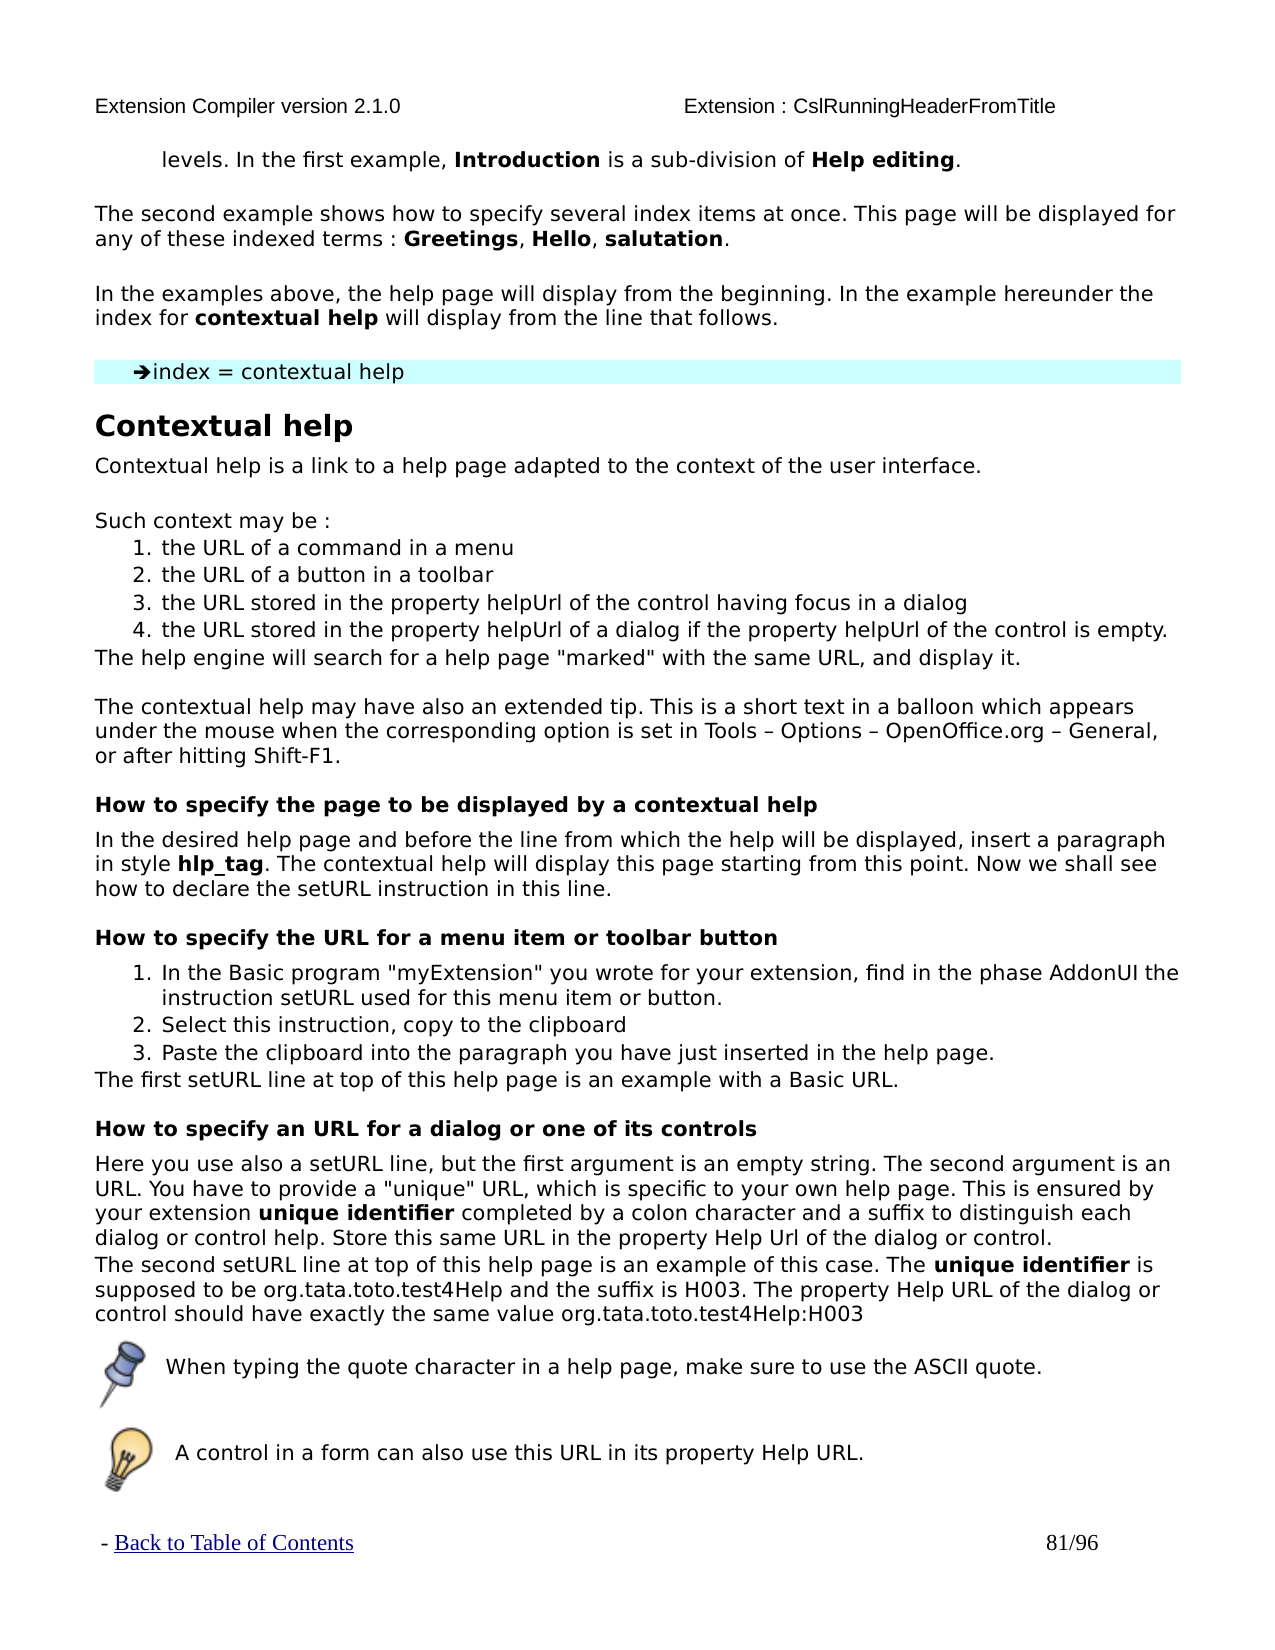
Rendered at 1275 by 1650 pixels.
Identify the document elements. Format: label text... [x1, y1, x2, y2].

list the URL stored in the property helpUrl of a dialog if the property helpUrl of the control is empty. [132, 618, 1181, 643]
list index = contextual help [94, 360, 1181, 384]
text Contextual help [94, 409, 1181, 443]
text The help engine will search for a help page "marked" with the same URL, and display it. The contextual help may have also an extended tip. This is a short text in a balloon which appears under the mouse when the corresponding option is set in Tools – Options – OpenOffice.org – General, or after hitting Shift-F1. [94, 646, 1181, 768]
list A control in a form can also use this URL in its property Help URL. [163, 1423, 1181, 1497]
text The second example shows how to specify several index items at once. This page will be displayed for any of these indexed terms : Greetings, Hello, salutation. [94, 202, 1181, 251]
text Here you use also a setURL line, but the first argument is an empty string. The second argument is an URL. You have to provide a "unique" URL, which is specific to your own help page. This is ensured by your extension unique identifier completed by a colon character and a suffix to distinguish each dialog or control help. Store this same URL in the property Help Url of the dialog or control. [94, 1152, 1181, 1250]
list Select this instruction, copy to the clipboard [132, 1013, 1181, 1038]
list In the Basic program "myExtension" you wrote for your extension, find in the phase AddonUI the instruction setURL used for this menu item or button. [132, 961, 1181, 1010]
text Contextual help is a link to a help page adapted to the context of the user interface. [94, 454, 1181, 478]
list the URL stored in the property helpUrl of the control having focus in a dialog [132, 591, 1181, 615]
list levels. In the first example, Introduction is a sub-division of Help editing. [132, 147, 1181, 172]
text The second setURL line at top of this help page is an example of this case. The unique identifier is supposed to be org.tata.toto.test4Help and the suffix is H003. The property Help URL of the dialog or control should have exactly the same value org.tata.toto.test4Help:H003 [94, 1253, 1181, 1327]
list the URL of a button in a toolbar [132, 563, 1181, 588]
list When typing the quote character in a help page, make sure to use the ASCII quote. [94, 1353, 1181, 1385]
picture [95, 1423, 163, 1497]
list Paste the clipboard into the paragraph you have just inserted in the help page. [132, 1041, 1181, 1065]
text Such context may be : [94, 509, 1181, 533]
text In the desired help page and before the line from which the help will be displayed, insert a paragraph in style hlp_tag. The contextual help will display this page starting from this point. Now we shall see how to declare the setURL instruction in this line. [94, 828, 1181, 901]
list the URL of a command in a menu [132, 536, 1181, 561]
text The first setURL line at top of this help page is an example with a Basic URL. [94, 1068, 1181, 1092]
text How to specify an URL for a dialog or one of its controls [94, 1117, 1181, 1142]
picture [95, 1339, 151, 1411]
text How to specify the URL for a menu item or toolbar button [94, 926, 1181, 951]
text In the examples above, the help page will display from the beginning. In the example hereunder the index for contextual help will display from the line that follows. [94, 282, 1181, 331]
text How to specify the page to be displayed by a contextual help [94, 793, 1181, 817]
